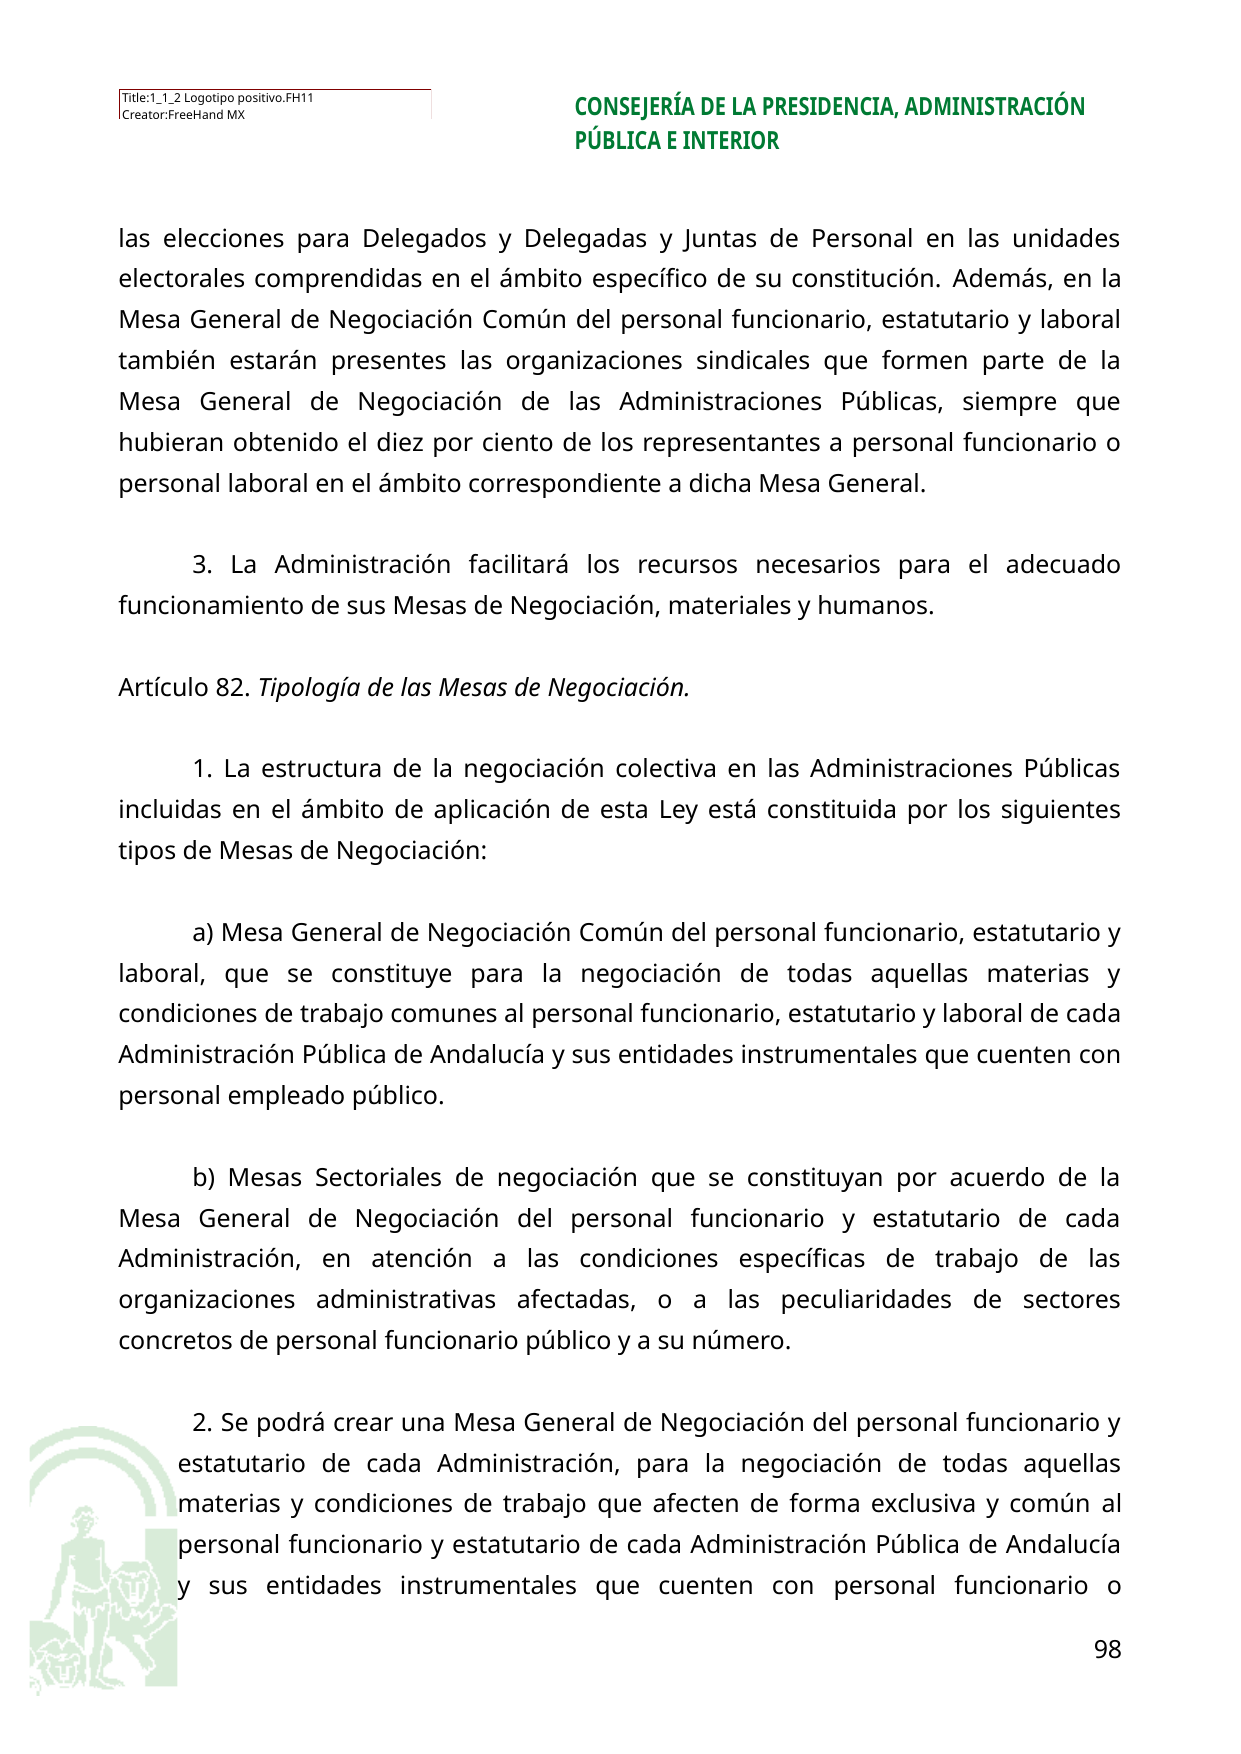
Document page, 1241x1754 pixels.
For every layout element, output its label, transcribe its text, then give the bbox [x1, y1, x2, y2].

text las elecciones para Delegados y Delegadas y Juntas de Personal en las unidades electorales comprendidas en el ámbito específico de su constitución. Además, en la Mesa General de Negociación Común del personal funcionario, estatutario y laboral también estarán presentes las organizaciones sindicales que formen parte de la Mesa General de Negociación de las Administraciones Públicas, siempre que hubieran obtenido el diez por ciento de los representantes a personal funcionario o personal laboral en el ámbito correspondiente a dicha Mesa General. [118, 220, 1122, 499]
picture [29, 1426, 178, 1696]
text 1. La estructura de la negociación colectiva en las Administraciones Públicas incluidas en el ámbito de aplicación de esta Ley está constituida por los siguientes tipos de Mesas de Negociación: [118, 751, 1122, 867]
text Artículo 82. Tipología de las Mesas de Negociación. [118, 669, 1122, 703]
text 2. Se podrá crear una Mesa General de Negociación del personal funcionario y estatutario de cada Administración, para la negociación de todas aquellas materias y condiciones de trabajo que afecten de forma exclusiva y común al personal funcionario y estatutario de cada Administración Pública de Andalucía y sus entidades instrumentales que cuenten con personal funcionario o [118, 1404, 1122, 1602]
text b) Mesas Sectoriales de negociación que se constituyan por acuerdo de la Mesa General de Negociación del personal funcionario y estatutario de cada Administración, en atención a las condiciones específicas de trabajo de las organizaciones administrativas afectadas, o a las peculiaridades de sectores concretos de personal funcionario público y a su número. [118, 1159, 1122, 1357]
text a) Mesa General de Negociación Común del personal funcionario, estatutario y laboral, que se constituye para la negociación de todas aquellas materias y condiciones de trabajo comunes al personal funcionario, estatutario y laboral de cada Administración Pública de Andalucía y sus entidades instrumentales que cuenten con personal empleado público. [118, 914, 1122, 1112]
text 3. La Administración facilitará los recursos necesarios para el adecuado funcionamiento de sus Mesas de Negociación, materiales y humanos. [118, 547, 1122, 622]
